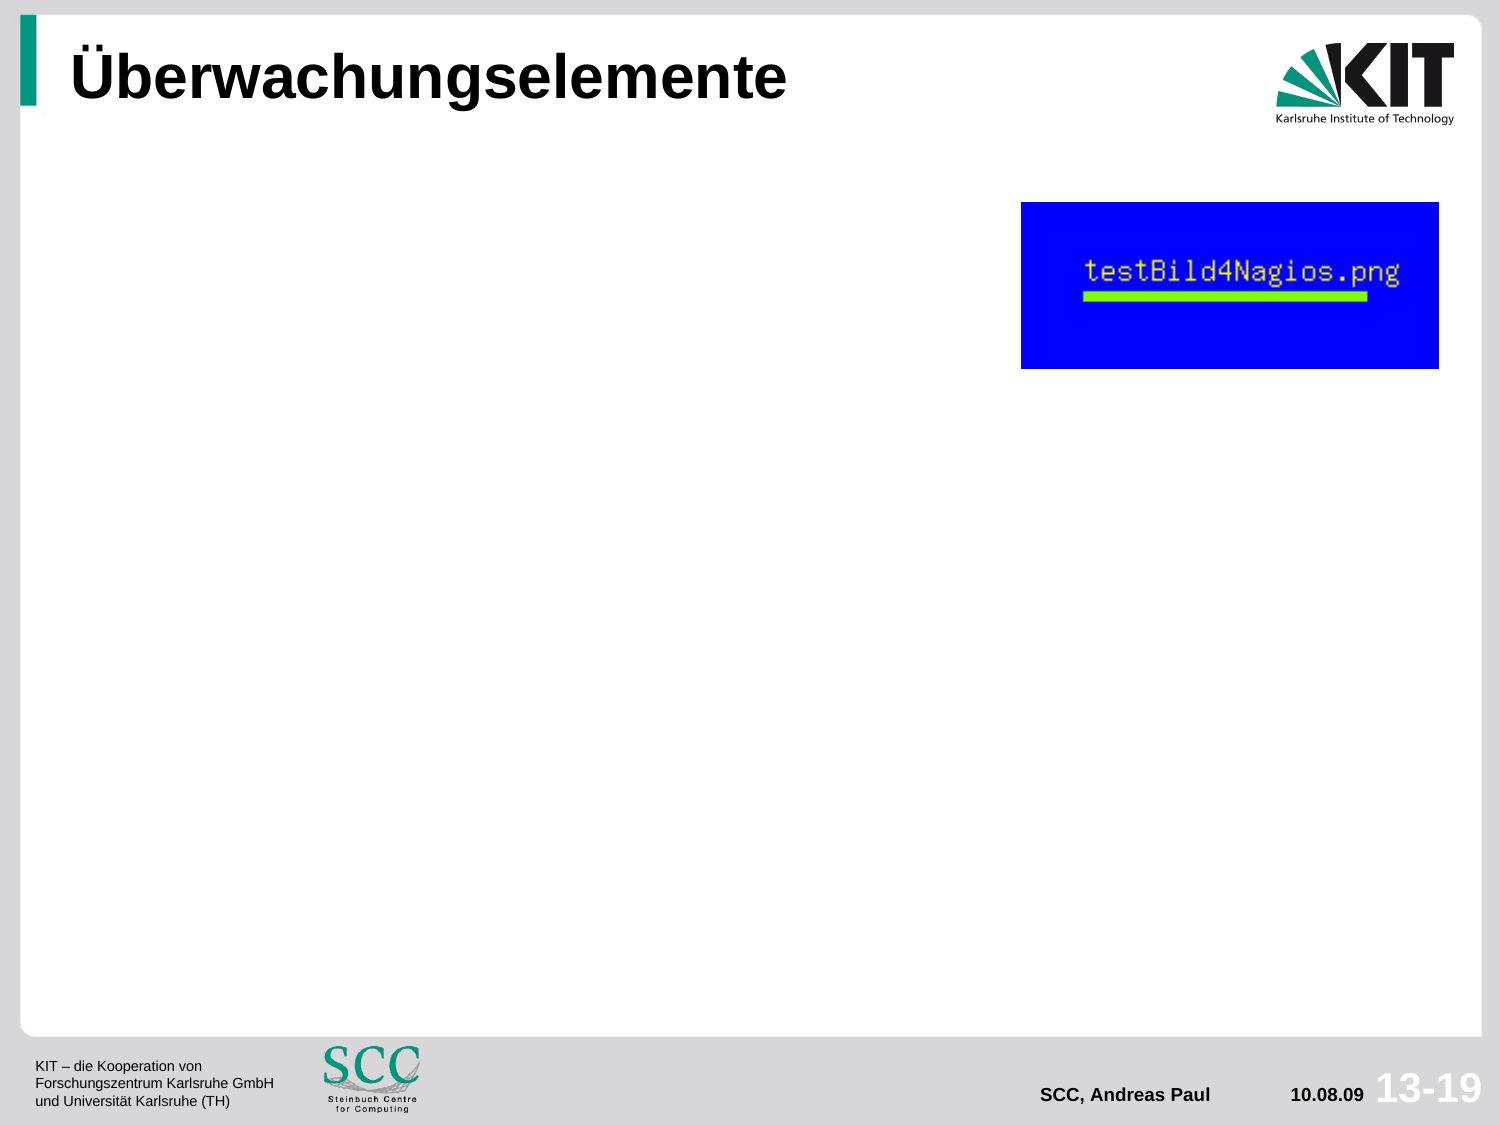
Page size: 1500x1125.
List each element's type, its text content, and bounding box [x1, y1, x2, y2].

picture [0, 0, 1500, 1125]
title Überwachungselemente [70, 0, 1126, 150]
